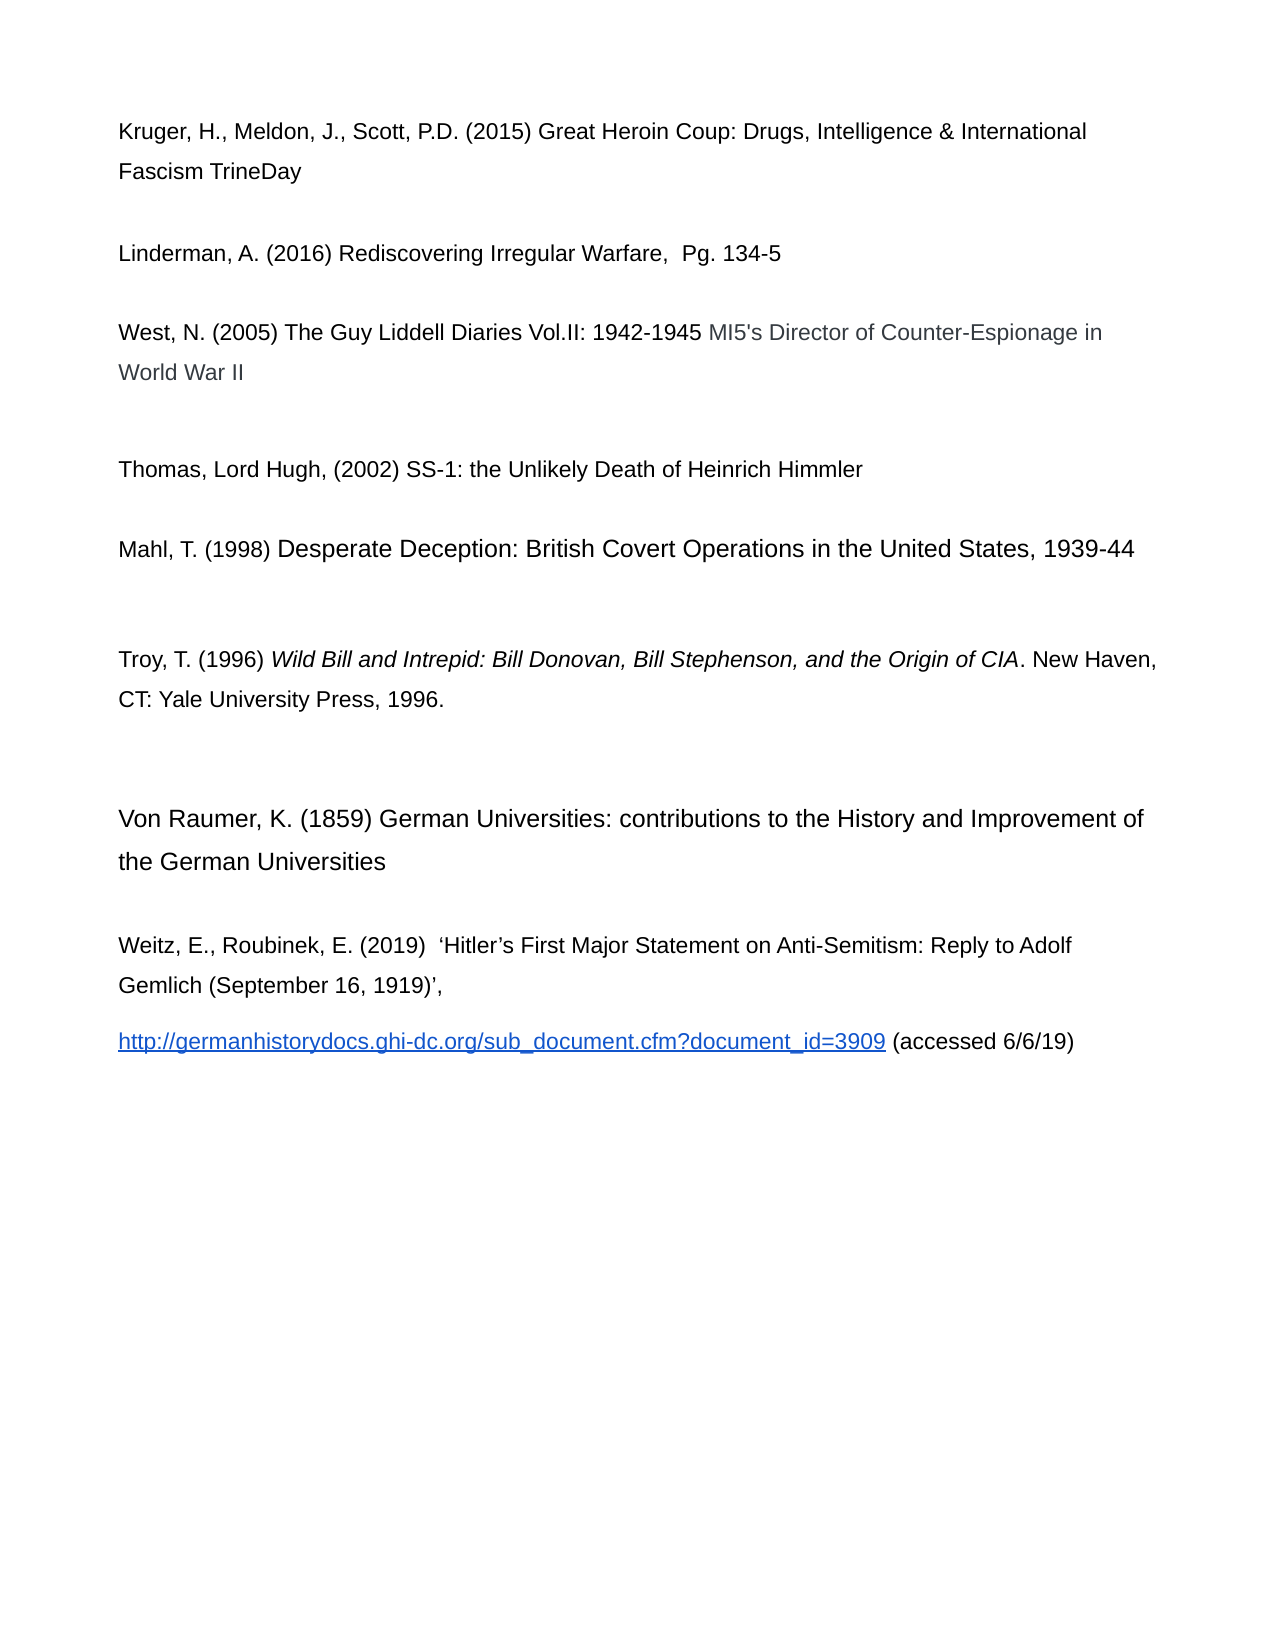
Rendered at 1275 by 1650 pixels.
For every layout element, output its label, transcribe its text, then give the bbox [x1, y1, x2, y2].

text Mahl, T. (1998) Desperate Deception: British Covert Operations in the United States, 1939-44 [118, 534, 1157, 563]
text http://germanhistorydocs.ghi-dc.org/sub_document.cfm?document_id=3909 (accessed 6/6/19) [118, 1026, 1157, 1141]
text Troy, T. (1996) Wild Bill and Intrepid: Bill Donovan, Bill Stephenson, and the Origin of CIA. New Haven, CT: Yale University Press, 1996. [118, 646, 1157, 712]
text Von Raumer, K. (1859) German Universities: contributions to the History and Improvement of the German Universities [118, 804, 1157, 876]
subtitle West, N. (2005) The Guy Liddell Diaries Vol.II: 1942-1945 MI5's Director of Counter-Espionage in World War II [118, 319, 1157, 385]
text Kruger, H., Meldon, J., Scott, P.D. (2015) Great Heroin Coup: Drugs, Intelligence & International Fascism TrineDay [118, 118, 1157, 184]
text Linderman, A. (2016) Rediscovering Irregular Warfare, Pg. 134-5 [118, 240, 1157, 267]
text Weitz, E., Roubinek, E. (2019) ‘Hitler’s First Major Statement on Anti-Semitism: Reply to Adolf Gemlich (September 16, 1919)’, [118, 890, 1157, 998]
text Thomas, Lord Hugh, (2002) SS-1: the Unlikely Death of Heinrich Himmler [118, 456, 1157, 482]
